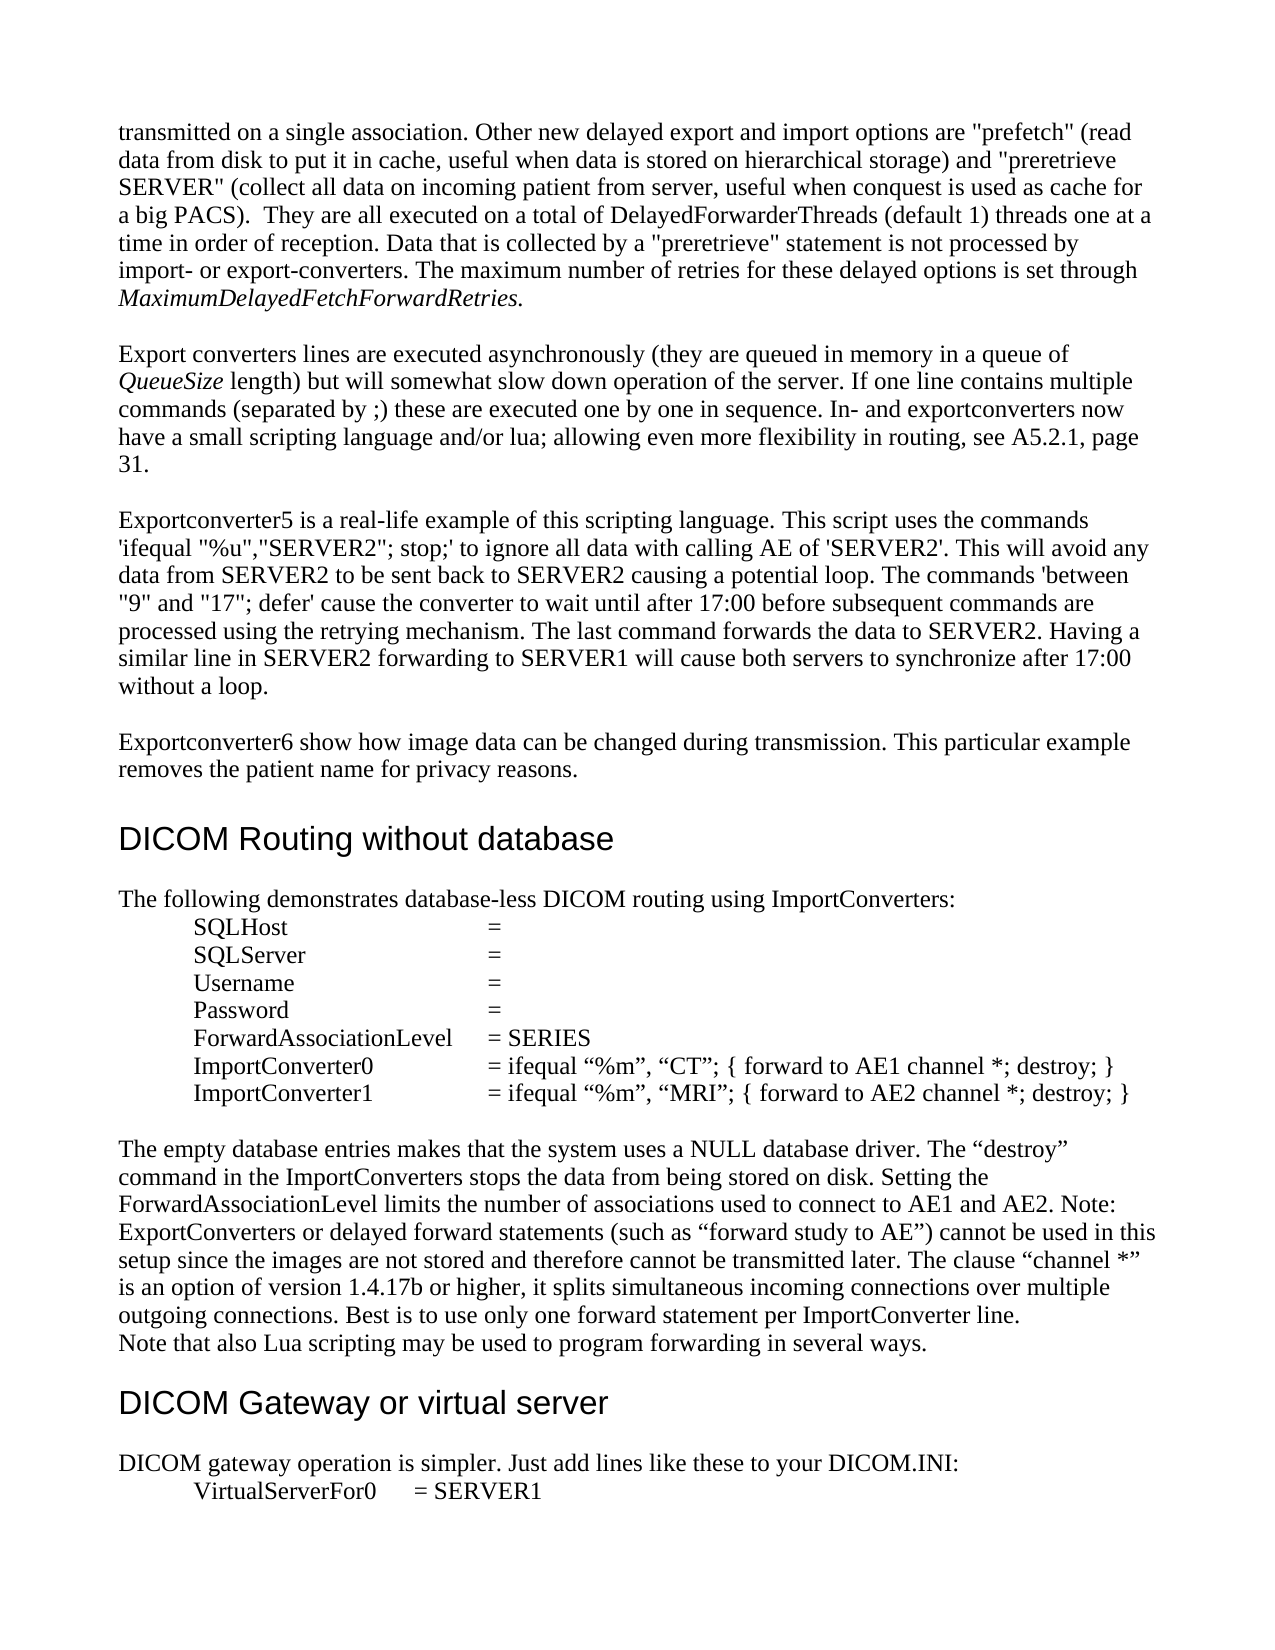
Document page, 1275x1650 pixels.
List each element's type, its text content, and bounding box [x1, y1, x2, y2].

text ImportConverter1 = ifequal “%m”, “MRI”; { forward to AE2 channel *; destroy; } [118, 1079, 1157, 1107]
text DICOM Routing without database [118, 820, 1157, 858]
text Exportconverter5 is a real-life example of this scripting language. This script uses the commands 'ifequal "%u","SERVER2"; stop;' to ignore all data with calling AE of 'SERVER2'. This will avoid any data from SERVER2 to be sent back to SERVER2 causing a potential loop. The commands 'between "9" and "17"; defer' cause the converter to wait until after 17:00 before subsequent commands are processed using the retrying mechanism. The last command forwards the data to SERVER2. Having a similar line in SERVER2 forwarding to SERVER1 will cause both servers to synchronize after 17:00 without a loop. [118, 506, 1157, 700]
text Exportconverter6 show how image data can be changed during transmission. This particular example removes the patient name for privacy reasons. [118, 728, 1157, 783]
text SQLHost = [118, 913, 1157, 941]
text SQLServer = [118, 941, 1157, 969]
text ForwardAssociationLevel = SERIES [118, 1024, 1157, 1052]
text Note that also Lua scripting may be used to program forwarding in several ways. [118, 1329, 1157, 1357]
text transmitted on a single association. Other new delayed export and import options are "prefetch" (read data from disk to put it in cache, useful when data is stored on hierarchical storage) and "preretrieve SERVER" (collect all data on incoming patient from server, useful when conquest is used as cache for a big PACS). They are all executed on a total of DelayedForwarderThreads (default 1) threads one at a time in order of reception. Data that is collected by a "preretrieve" statement is not processed by import- or export-converters. The maximum number of retries for these delayed options is set through MaximumDelayedFetchForwardRetries. [118, 118, 1157, 312]
text The following demonstrates database-less DICOM routing using ImportConverters: [118, 886, 1157, 913]
subtitle DICOM gateway operation is simpler. Just add lines like these to your DICOM.INI: [118, 1449, 1157, 1477]
text The empty database entries makes that the system uses a NULL database driver. The “destroy” command in the ImportConverters stops the data from being stored on disk. Setting the ForwardAssociationLevel limits the number of associations used to connect to AE1 and AE2. Note: ExportConverters or delayed forward statements (such as “forward study to AE”) cannot be used in this setup since the images are not stored and therefore cannot be transmitted later. The clause “channel *” is an option of version 1.4.17b or higher, it splits simultaneous incoming connections over multiple outgoing connections. Best is to use only one forward statement per ImportConverter line. [118, 1135, 1157, 1329]
text DICOM Gateway or virtual server [118, 1384, 1157, 1422]
text Password = [118, 996, 1157, 1024]
text Username = [118, 969, 1157, 996]
text VirtualServerFor0 = SERVER1 [118, 1477, 1157, 1505]
text Export converters lines are executed asynchronously (they are queued in memory in a queue of QueueSize length) but will somewhat slow down operation of the server. If one line contains multiple commands (separated by ;) these are executed one by one in sequence. In- and exportconverters now have a small scripting language and/or lua; allowing even more flexibility in routing, see A5.2.1, page 31. [118, 340, 1157, 478]
text ImportConverter0 = ifequal “%m”, “CT”; { forward to AE1 channel *; destroy; } [118, 1052, 1157, 1079]
